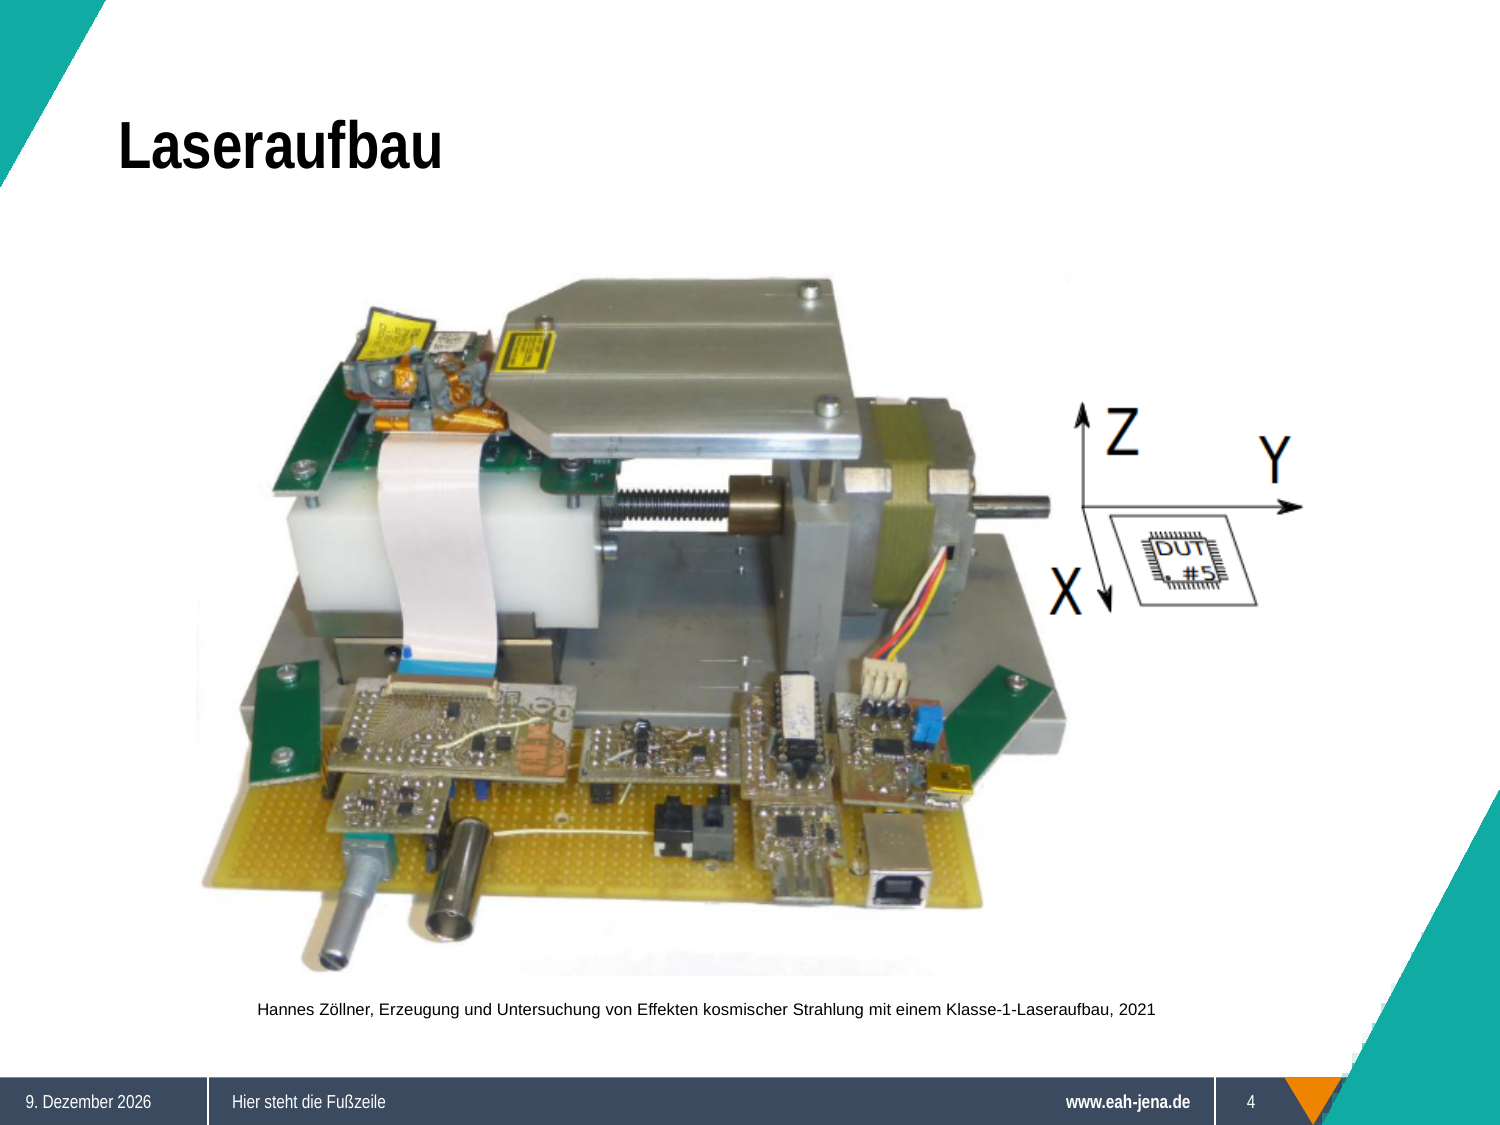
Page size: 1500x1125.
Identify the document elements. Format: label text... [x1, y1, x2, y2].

text_box Hannes Zöllner, Erzeugung und Untersuchung von Effekten kosmischer Strahlung mit einem Klasse-1-Laseraufbau, 2021 [242, 993, 1197, 1113]
picture [172, 269, 1357, 1014]
text_box [1322, 790, 1500, 1125]
title Laseraufbau [103, 103, 1397, 270]
text_box [0, 0, 106, 187]
